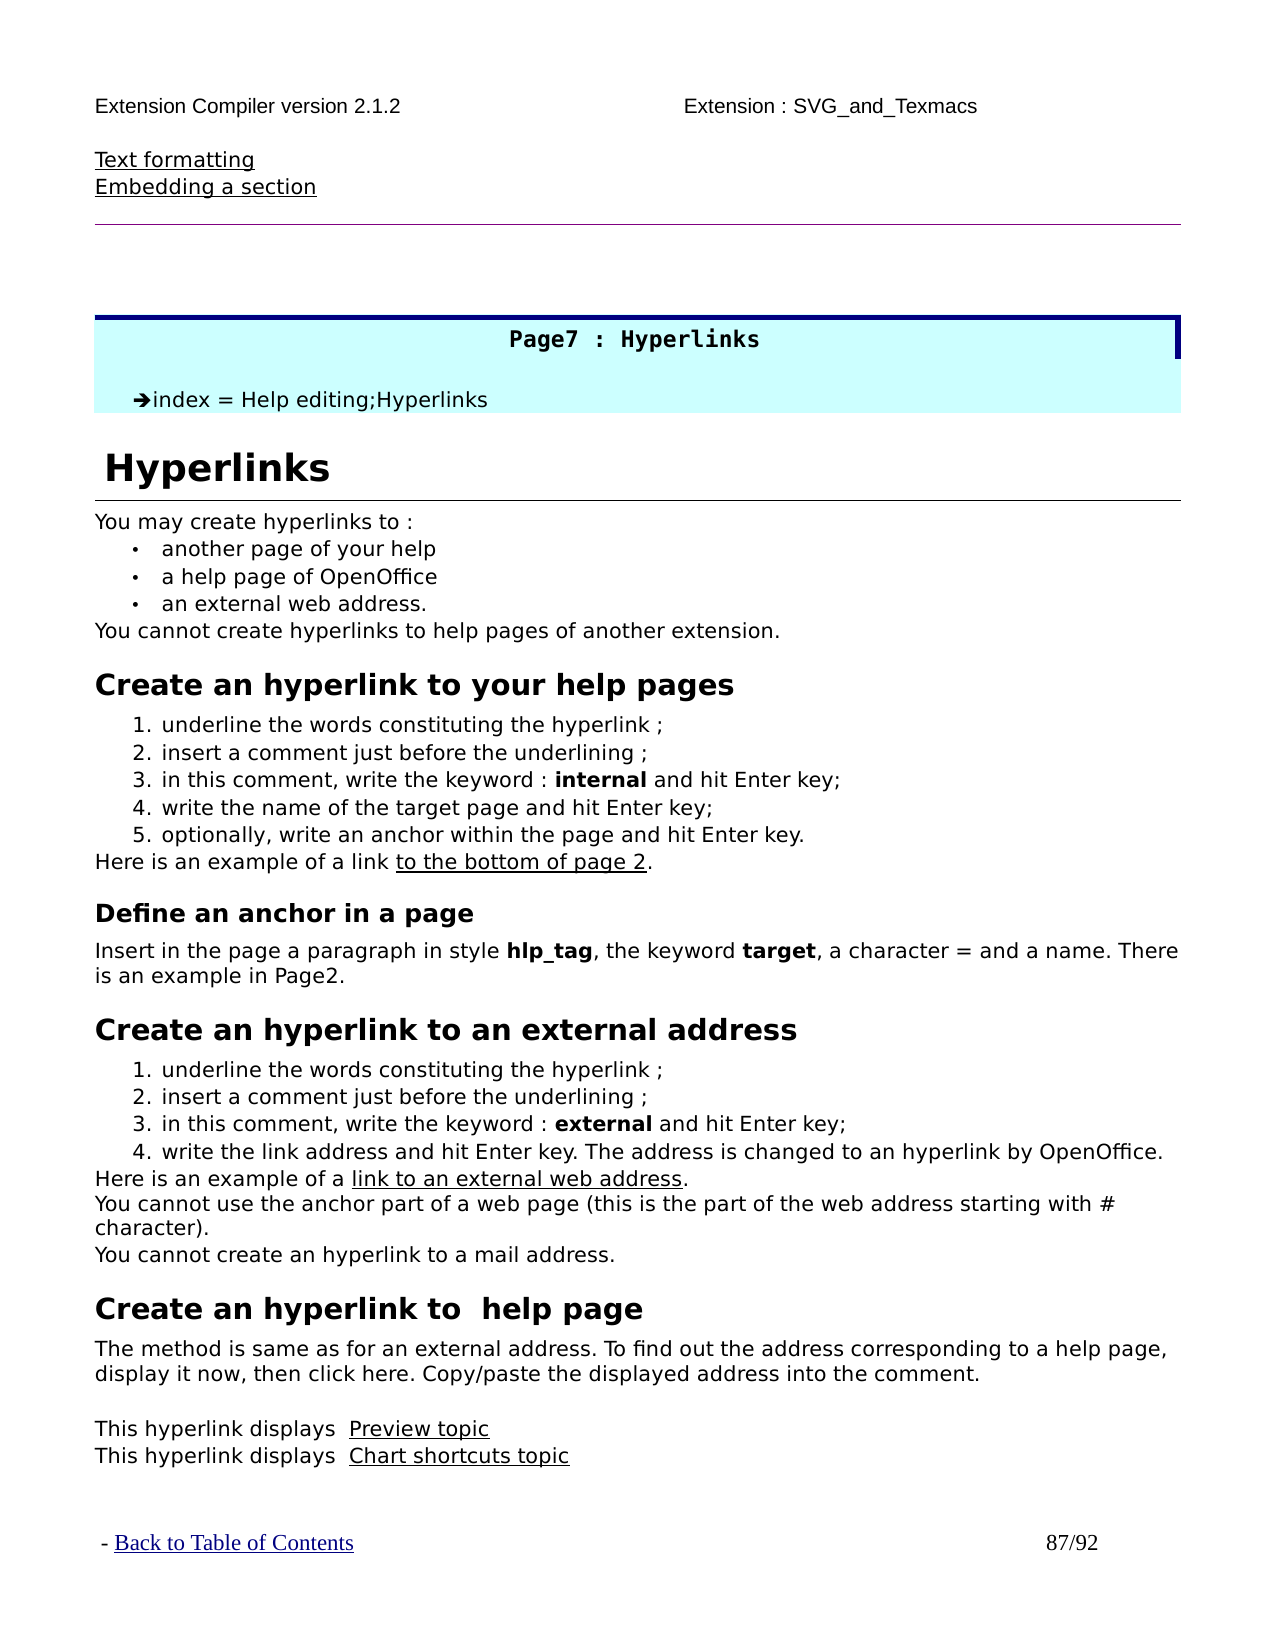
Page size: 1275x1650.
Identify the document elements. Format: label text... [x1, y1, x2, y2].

list insert a comment just before the underlining ; [132, 741, 1181, 765]
text Create an hyperlink to your help pages [94, 669, 1181, 703]
text You may create hyperlinks to : [94, 510, 1181, 534]
list underline the words constituting the hyperlink ; [132, 1057, 1181, 1082]
list another page of your help [132, 537, 1181, 562]
text This hyperlink displays Chart shortcuts topic [94, 1444, 1181, 1468]
text Create an hyperlink to an external address [94, 1013, 1181, 1047]
text You cannot create hyperlinks to help pages of another extension. [94, 619, 1181, 644]
list write the link address and hit Enter key. The address is changed to an hyperlink by OpenOffice. [132, 1140, 1181, 1164]
list index = Help editing;Hyperlinks [94, 388, 1181, 413]
list in this comment, write the keyword : external and hit Enter key; [132, 1112, 1181, 1137]
list optionally, write an anchor within the page and hit Enter key. [132, 823, 1181, 847]
text Insert in the page a paragraph in style hlp_tag, the keyword target, a character = and a name. There is an example in Page2. [94, 939, 1181, 988]
list an external web address. [132, 592, 1181, 617]
text Here is an example of a link to an external web address. You cannot use the anchor part of a web page (this is the part of the web address starting with # character). [94, 1167, 1181, 1241]
text Here is an example of a link to the bottom of page 2. [94, 850, 1181, 875]
text The method is same as for an external address. To find out the address corresponding to a help page, display it now, then click here. Copy/paste the displayed address into the comment. [94, 1337, 1181, 1386]
text You cannot create an hyperlink to a mail address. [94, 1243, 1181, 1268]
text Define an anchor in a page [94, 899, 1181, 928]
list insert a comment just before the underlining ; [132, 1085, 1181, 1109]
list write the name of the target page and hit Enter key; [132, 796, 1181, 820]
list in this comment, write the keyword : internal and hit Enter key; [132, 768, 1181, 793]
text Embedding a section [94, 175, 1181, 199]
list a help page of OpenOffice [132, 565, 1181, 589]
text Text formatting [94, 147, 1181, 172]
list underline the words constituting the hyperlink ; [132, 713, 1181, 738]
text Page7 : Hyperlinks [94, 316, 1175, 359]
text This hyperlink displays Preview topic [94, 1417, 1181, 1441]
text Create an hyperlink to help page [94, 1293, 1181, 1327]
text Hyperlinks [94, 437, 1181, 500]
